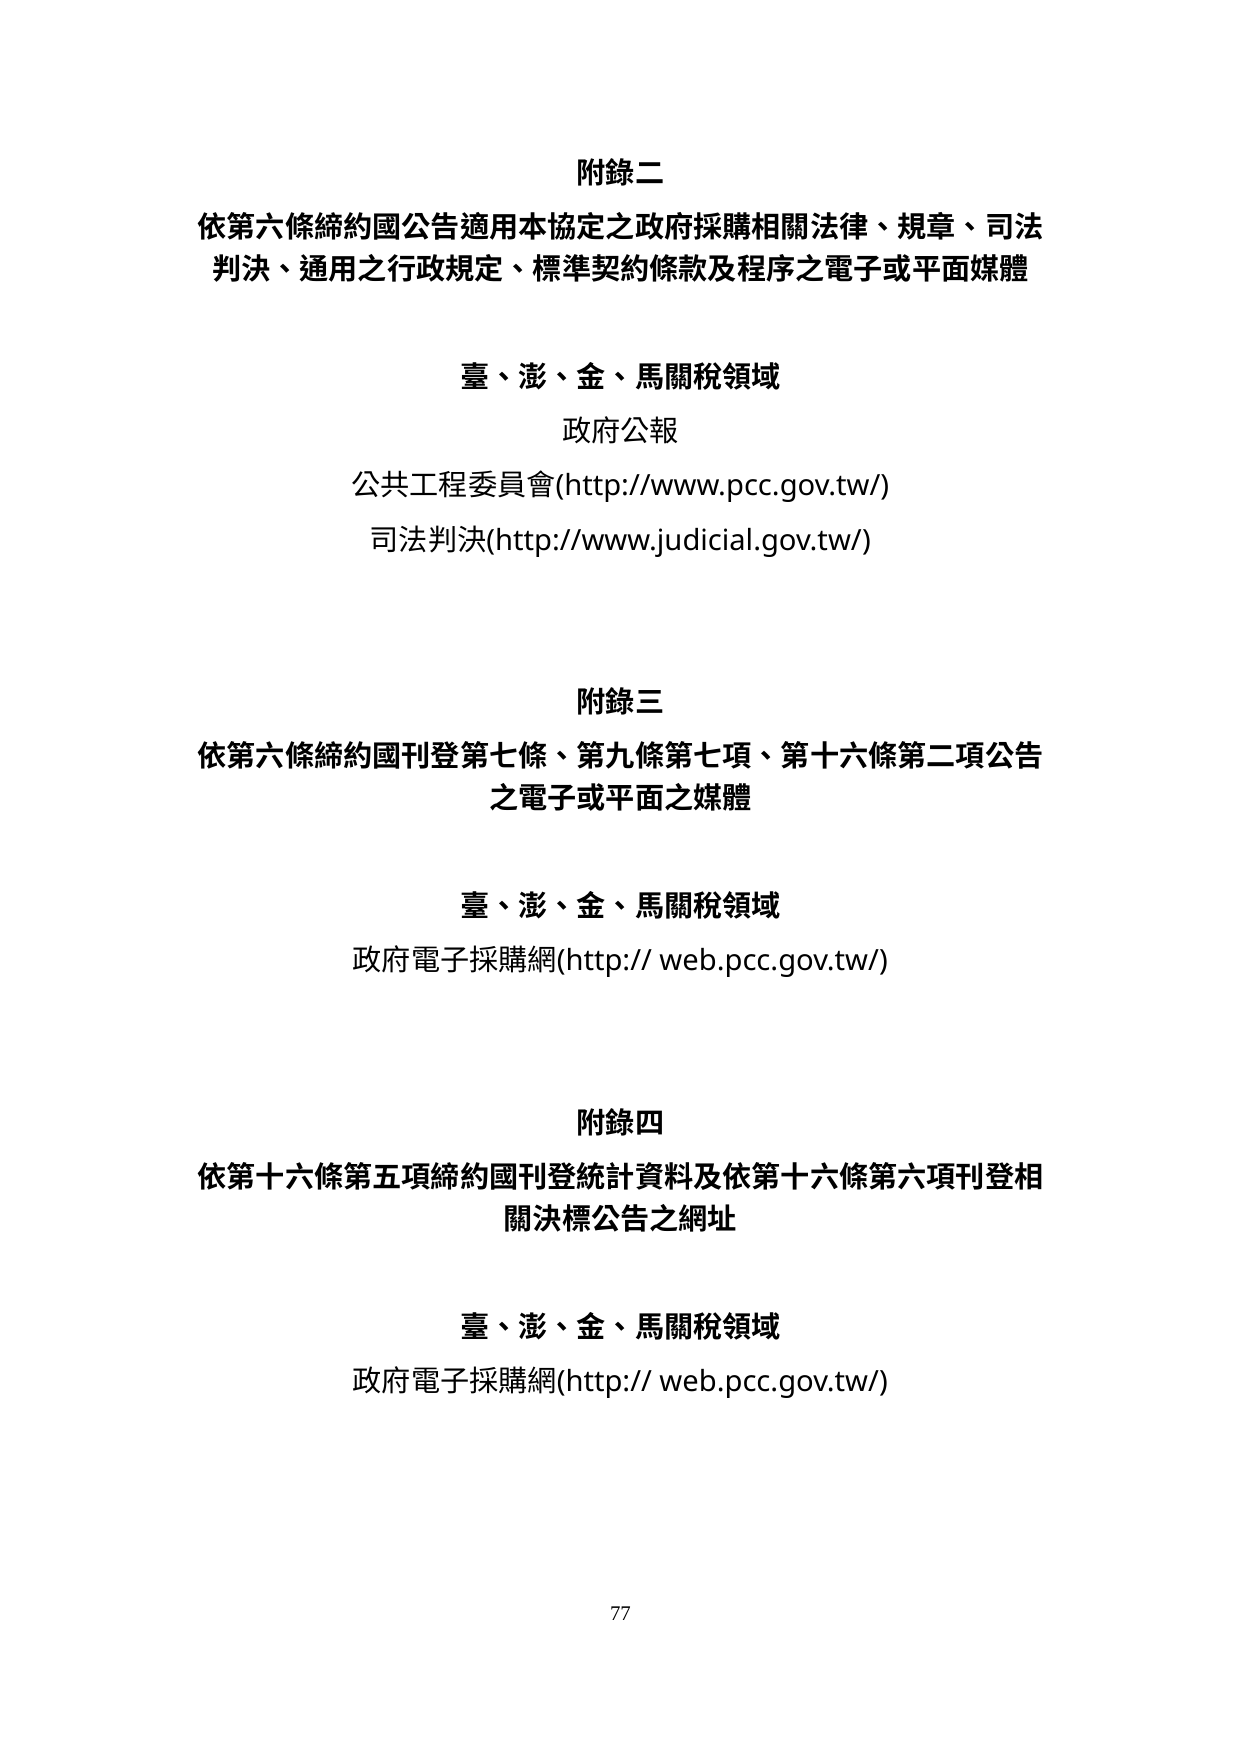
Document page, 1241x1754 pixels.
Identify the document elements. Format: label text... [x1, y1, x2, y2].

text 附錄二 [187, 150, 1053, 192]
text 政府電子採購網(http:// web.pcc.gov.tw/) [187, 937, 1053, 979]
text 依第十六條第五項締約國刊登統計資料及依第十六條第六項刊登相關決標公告之網址 [187, 1154, 1053, 1237]
text 臺、澎、金、馬關稅領域 [187, 354, 1053, 396]
text 附錄四 [187, 1100, 1053, 1142]
text 政府公報 [187, 408, 1053, 450]
text 臺、澎、金、馬關稅領域 [187, 883, 1053, 925]
text 政府電子採購網(http:// web.pcc.gov.tw/) [187, 1358, 1053, 1400]
text 附錄三 [187, 679, 1053, 721]
text 司法判決(http://www.judicial.gov.tw/) [187, 517, 1053, 558]
text 依第六條締約國刊登第七條、第九條第七項、第十六條第二項公告之電子或平面之媒體 [187, 733, 1053, 817]
text 公共工程委員會(http://www.pcc.gov.tw/) [187, 462, 1053, 504]
text 臺、澎、金、馬關稅領域 [187, 1304, 1053, 1346]
text 依第六條締約國公告適用本協定之政府採購相關法律、規章、司法判決、通用之行政規定、標準契約條款及程序之電子或平面媒體 [187, 204, 1053, 287]
